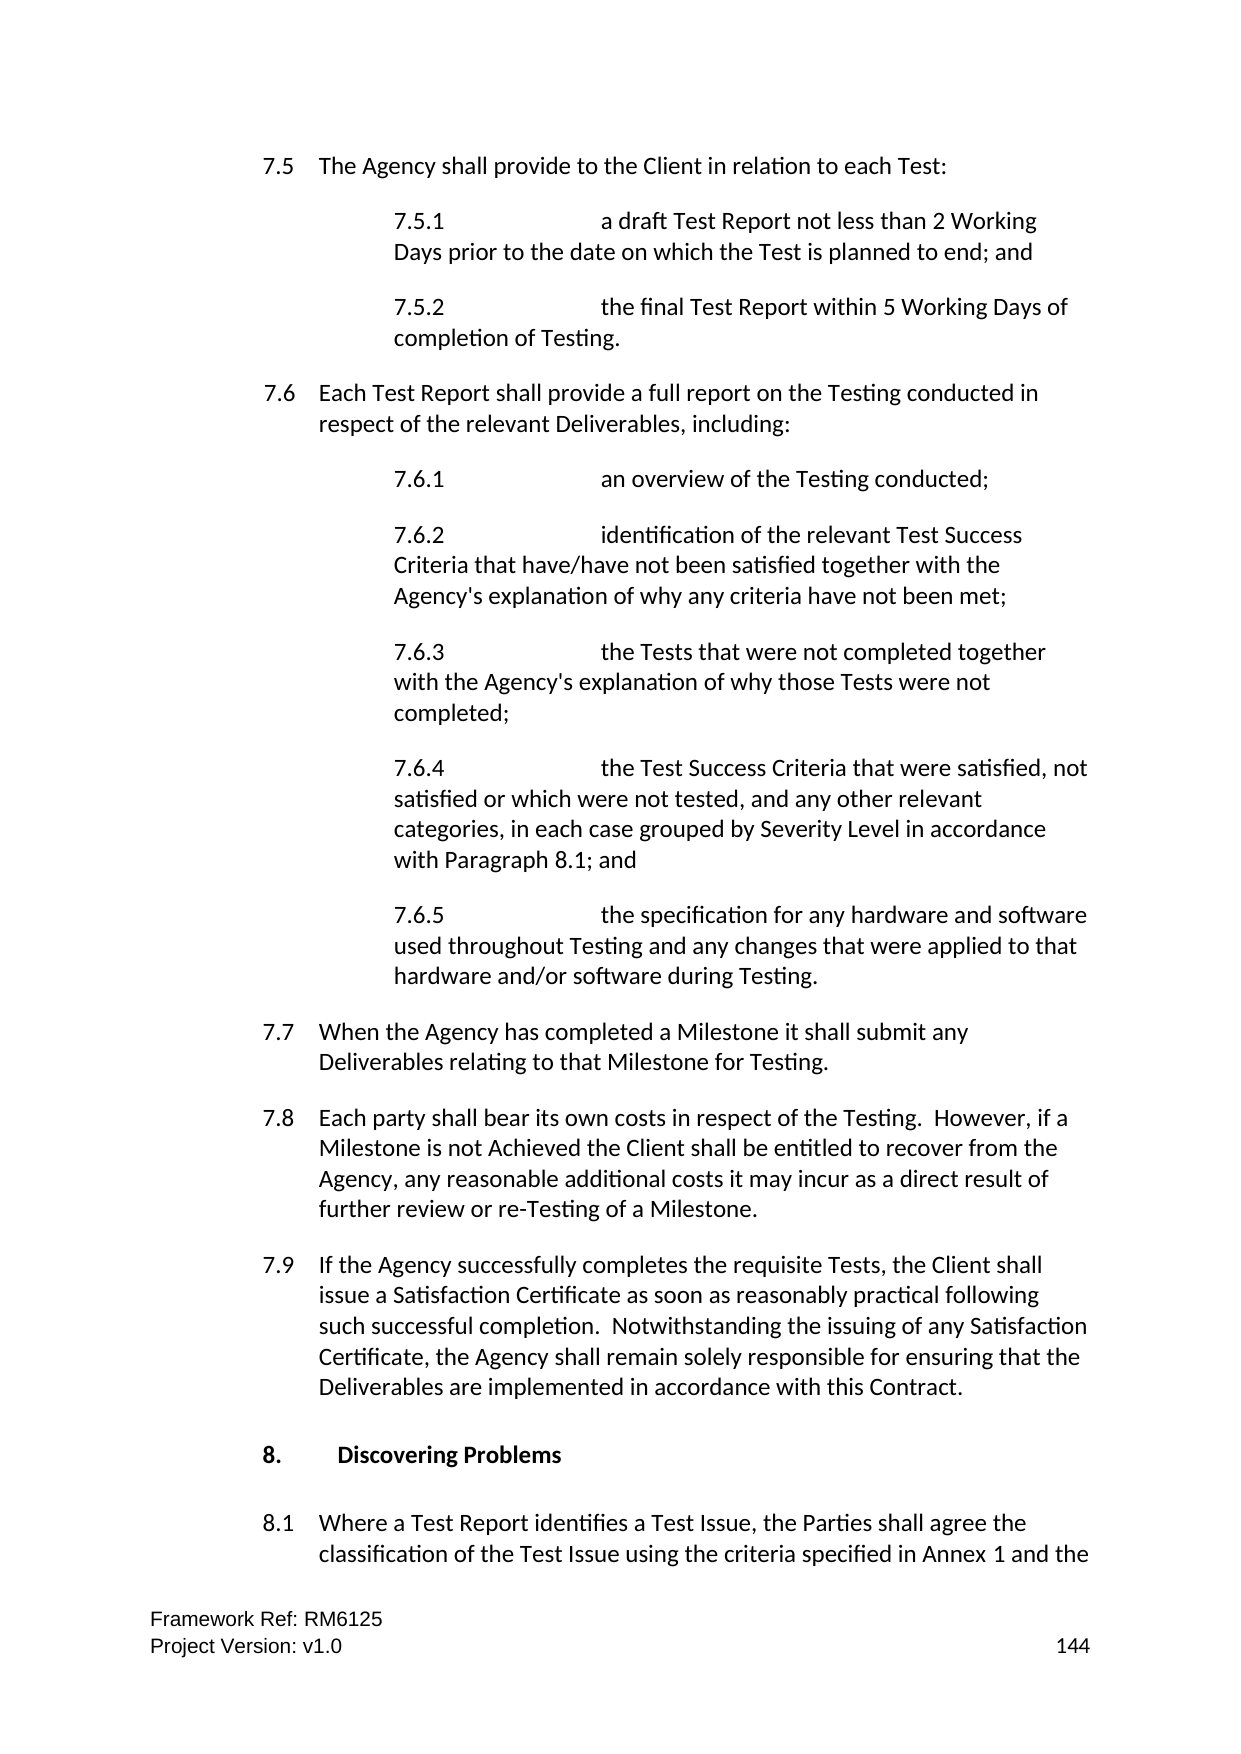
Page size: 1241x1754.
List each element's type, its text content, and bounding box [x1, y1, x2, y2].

list Each party shall bear its own costs in respect of the Testing. However, if a Milestone is not Achieved the Client shall be entitled to recover from the Agency, any reasonable additional costs it may incur as a direct result of further review or re-Testing of a Milestone. [262, 1102, 1090, 1224]
list If the Agency successfully completes the requisite Tests, the Client shall issue a Satisfaction Certificate as soon as reasonably practical following such successful completion. Notwithstanding the issuing of any Satisfaction Certificate, the Agency shall remain solely responsible for ensuring that the Deliverables are implemented in accordance with this Contract. [262, 1249, 1090, 1402]
list Discovering Problems [262, 1439, 1090, 1470]
list Each Test Report shall provide a full report on the Testing conducted in respect of the relevant Deliverables, including: [264, 378, 1090, 439]
list the Tests that were not completed together with the Agency's explanation of why those Tests were not completed; [394, 636, 1090, 727]
list Where a Test Report identifies a Test Issue, the Parties shall agree the classification of the Test Issue using the criteria specified in Annex 1 and the [262, 1507, 1090, 1568]
list an overview of the Testing conducted; [394, 464, 1090, 494]
list the final Test Report within 5 Working Days of completion of Testing. [394, 292, 1090, 353]
list the Test Success Criteria that were satisfied, not satisfied or which were not tested, and any other relevant categories, in each case grouped by Severity Level in accordance with Paragraph 8.1; and [394, 752, 1090, 874]
list The Agency shall provide to the Client in relation to each Test: [262, 150, 1090, 181]
list identification of the relevant Test Success Criteria that have/have not been satisfied together with the Agency's explanation of why any criteria have not been met; [394, 519, 1090, 611]
list the specification for any hardware and software used throughout Testing and any changes that were applied to that hardware and/or software during Testing. [394, 899, 1090, 991]
list a draft Test Report not less than 2 Working Days prior to the date on which the Test is planned to end; and [394, 206, 1090, 267]
list When the Agency has completed a Milestone it shall submit any Deliverables relating to that Milestone for Testing. [262, 1016, 1090, 1077]
